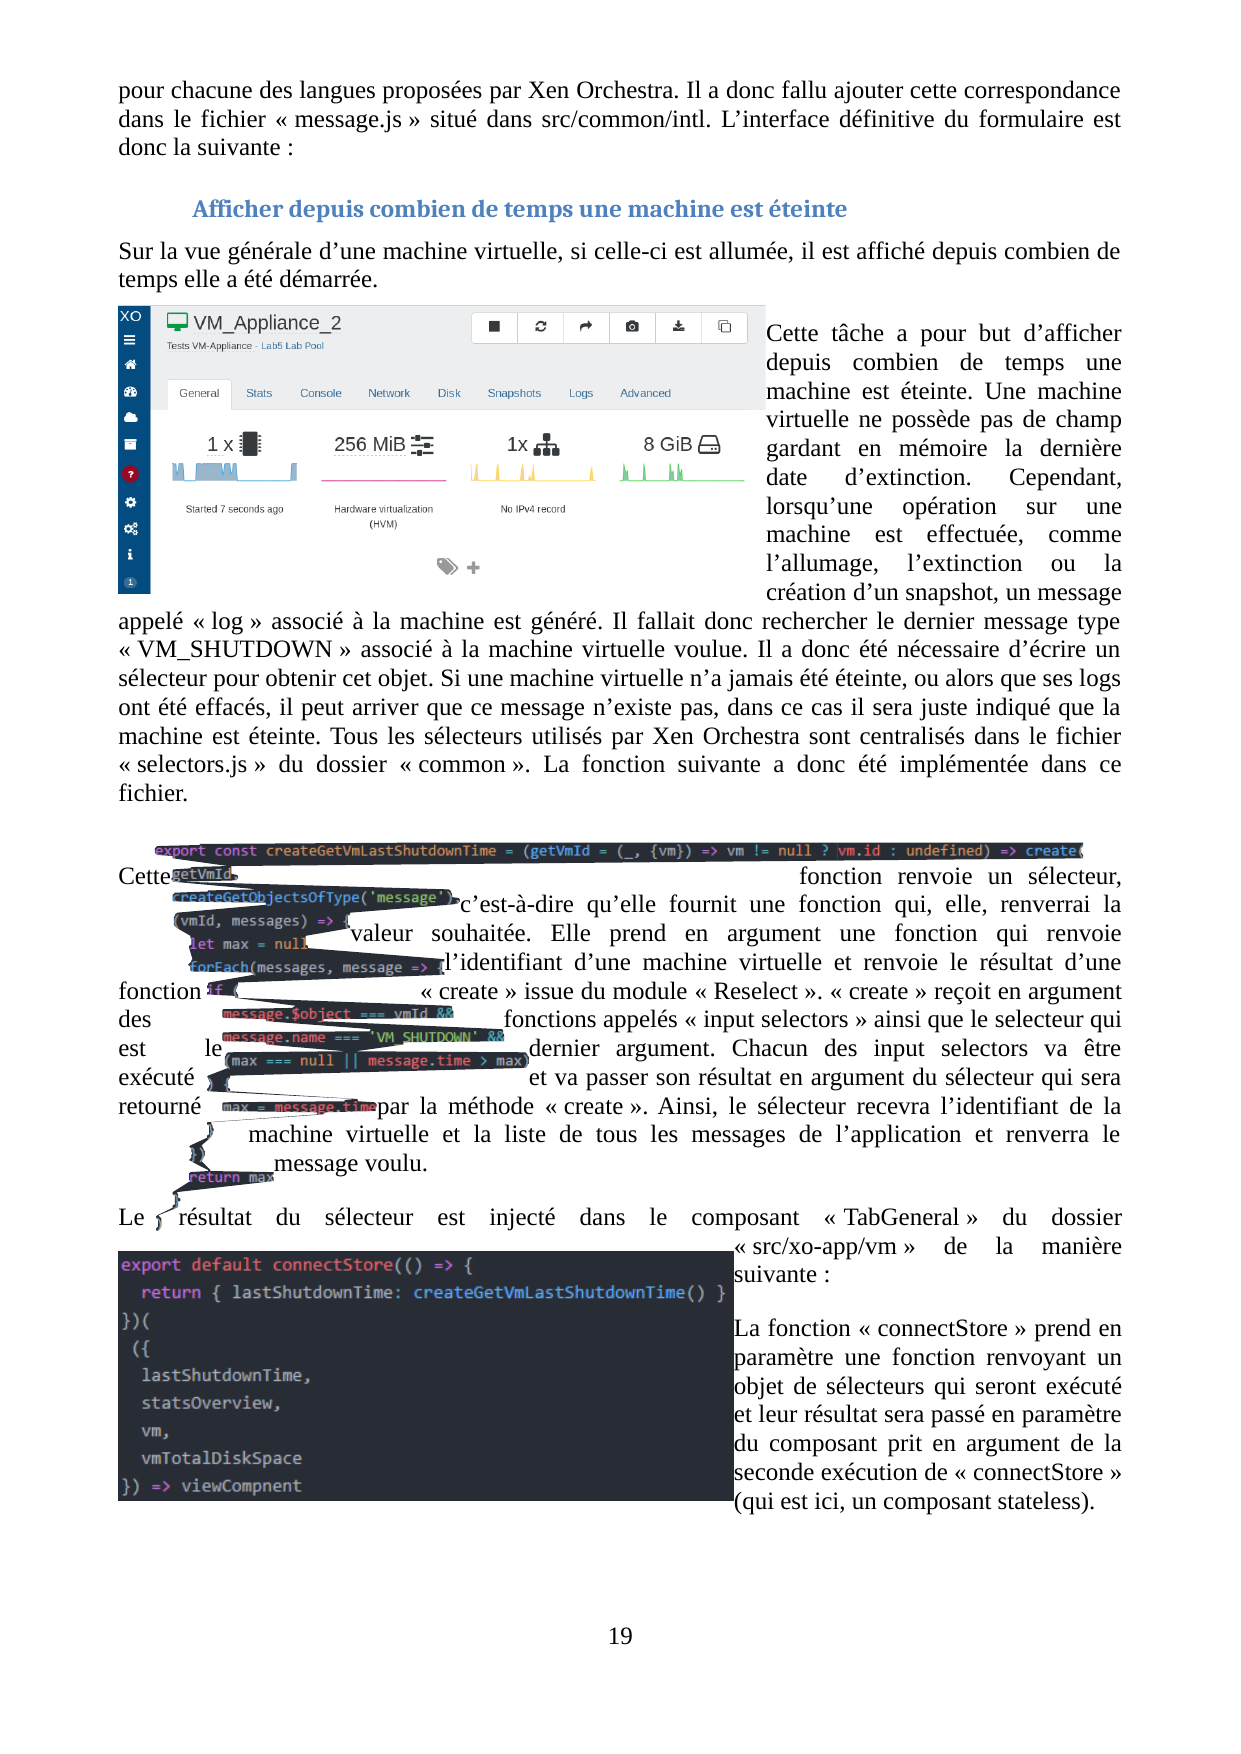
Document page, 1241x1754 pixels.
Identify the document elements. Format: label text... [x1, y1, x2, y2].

subtitle Afficher depuis combien de temps une machine est éteinte [192, 194, 1122, 223]
text Le résultat du sélecteur est injecté dans le composant « TabGeneral » du dossier « src/xo-app/vm » de la manière suivante : [118, 1202, 1122, 1288]
text Cette fonction renvoie un sélecteur, c’est-à-dire qu’elle fournit une fonction qui, elle, renverrai la valeur souhaitée. Elle prend en argument une fonction qui renvoie l’identifiant d’une machine virtuelle et renvoie le résultat d’une fonction « create » issue du module « Reselect ». « create » reçoit en argument des fonctions appelés « input selectors » ainsi que le selecteur qui est le dernier argument. Chacun des input selectors va être exécuté et va passer son résultat en argument du sélecteur qui sera retourné par la méthode « create ». Ainsi, le sélecteur recevra l’identifiant de la machine virtuelle et la liste de tous les messages de l’application et renverra le message voulu. [118, 832, 1122, 1177]
text pour chacune des langues proposées par Xen Orchestra. Il a donc fallu ajouter cette correspondance dans le fichier « message.js » situé dans src/common/intl. L’interface définitive du formulaire est donc la suivante : [118, 75, 1122, 161]
text Sur la vue générale d’une machine virtuelle, si celle-ci est allumée, il est affiché depuis combien de temps elle a été démarrée. [118, 236, 1122, 293]
text La fonction « connectStore » prend en paramètre une fonction renvoyant un objet de sélecteurs qui seront exécuté et leur résultat sera passé en paramètre du composant prit en argument de la seconde exécution de « connectStore » (qui est ici, un composant stateless). [118, 1313, 1122, 1514]
text Cette tâche a pour but d’afficher depuis combien de temps une machine est éteinte. Une machine virtuelle ne possède pas de champ gardant en mémoire la dernière date d’extinction. Cependant, lorsqu’une opération sur une machine est effectuée, comme l’allumage, l’extinction ou la création d’un snapshot, un message appelé « log » associé à la machine est généré. Il fallait donc rechercher le dernier message type « VM_SHUTDOWN » associé à la machine virtuelle voulue. Il a donc été nécessaire d’écrire un sélecteur pour obtenir cet objet. Si une machine virtuelle n’a jamais été éteinte, ou alors que ses logs ont été effacés, il peut arriver que ce message n’existe pas, dans ce cas il sera juste indiqué que la machine est éteinte. Tous les sélecteurs utilisés par Xen Orchestra sont centralisés dans le fichier « selectors.js » du dossier « common ». La fonction suivante a donc été implémentée dans ce fichier. [118, 318, 1122, 807]
